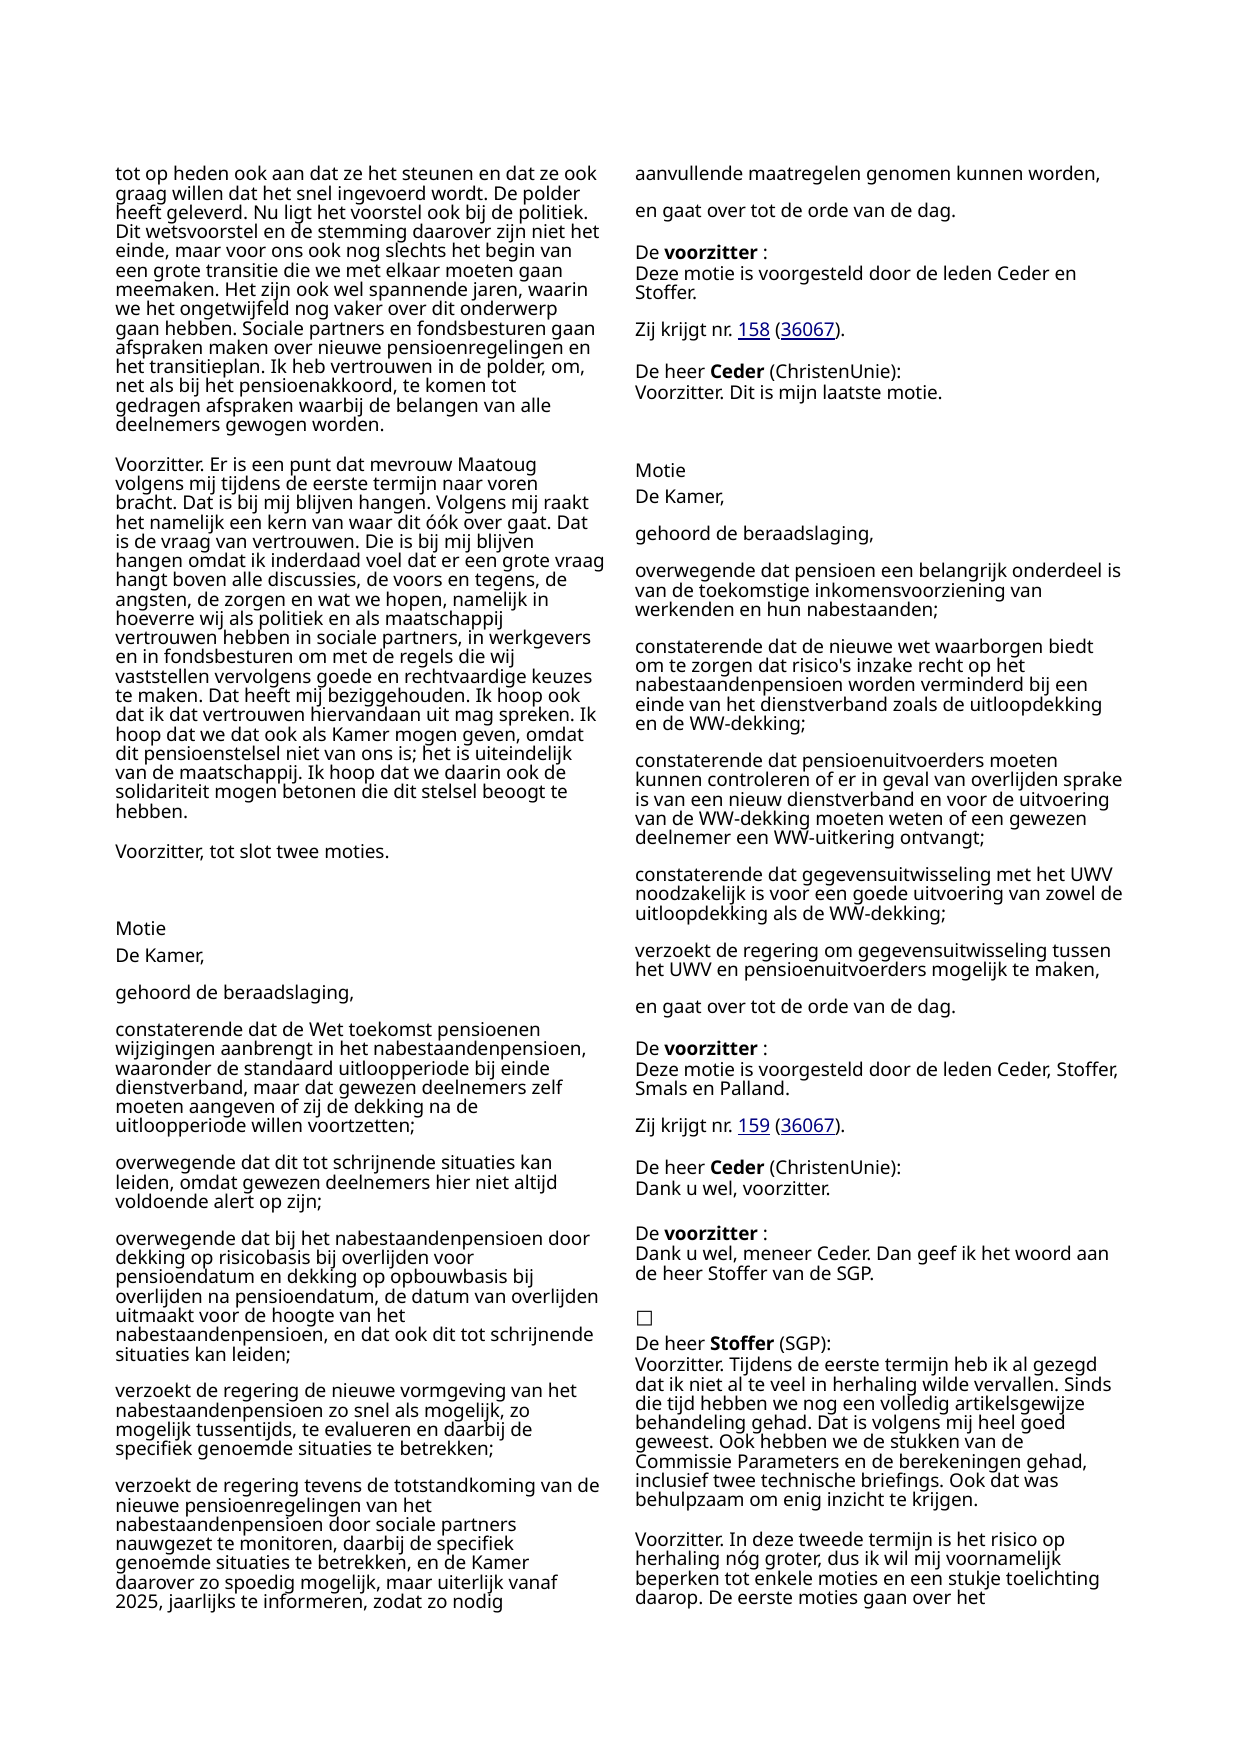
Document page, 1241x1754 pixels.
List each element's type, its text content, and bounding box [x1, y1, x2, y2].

text verzoekt de regering om gegevensuitwisseling tussen het UWV en pensioenuitvoerders mogelijk te maken, [635, 942, 1125, 980]
text Motie [115, 915, 605, 941]
text aanvullende maatregelen genomen kunnen worden, [635, 165, 1125, 184]
text Dank u wel, meneer Ceder. Dan geef ik het woord aan de heer Stoffer van de SGP. [635, 1245, 1125, 1284]
text en gaat over tot de orde van de dag. [635, 998, 1125, 1017]
text ⬜ [635, 1305, 1125, 1331]
text Voorzitter. Tijdens de eerste termijn heb ik al gezegd dat ik niet al te veel in herhaling wilde vervallen. Sinds die tijd hebben we nog een volledig artikelsgewijze behandeling gehad. Dat is volgens mij heel goed geweest. Ook hebben we de stukken van de Commissie Parameters en de berekeningen gehad, inclusief twee technische briefings. Ook dat was behulpzaam om enig inzicht te krijgen. [635, 1356, 1125, 1510]
text en gaat over tot de orde van de dag. [635, 202, 1125, 222]
text overwegende dat pensioen een belangrijk onderdeel is van de toekomstige inkomensvoorziening van werkenden en hun nabestaanden; [635, 562, 1125, 620]
text gehoord de beraadslaging, [635, 525, 1125, 545]
text Voorzitter. Dit is mijn laatste motie. [635, 384, 1125, 403]
text Deze motie is voorgesteld door de leden Ceder, Stoffer, Smals en Palland. [635, 1061, 1125, 1099]
text overwegende dat dit tot schrijnende situaties kan leiden, omdat gewezen deelnemers hier niet altijd voldoende alert op zijn; [115, 1154, 605, 1212]
text Zij krijgt nr. 159 (36067). [635, 1117, 1125, 1136]
text Voorzitter, tot slot twee moties. [115, 843, 605, 862]
text De Kamer, [115, 947, 605, 966]
text Dank u wel, voorzitter. [635, 1179, 1125, 1199]
text De heer Ceder (ChristenUnie): [635, 358, 1125, 384]
text Zij krijgt nr. 158 (36067). [635, 321, 1125, 341]
text constaterende dat gegevensuitwisseling met het UWV noodzakelijk is voor een goede uitvoering van zowel de uitloopdekking als de WW-dekking; [635, 866, 1125, 924]
text verzoekt de regering de nieuwe vormgeving van het nabestaandenpensioen zo snel als mogelijk, zo mogelijk tussentijds, te evalueren en daarbij de specifiek genoemde situaties te betrekken; [115, 1382, 605, 1459]
text Voorzitter. Er is een punt dat mevrouw Maatoug volgens mij tijdens de eerste termijn naar voren bracht. Dat is bij mij blijven hangen. Volgens mij raakt het namelijk een kern van waar dit óók over gaat. Dat is de vraag van vertrouwen. Die is bij mij blijven hangen omdat ik inderdaad voel dat er een grote vraag hangt boven alle discussies, de voors en tegens, de angsten, de zorgen en wat we hopen, namelijk in hoeverre wij als politiek en als maatschappij vertrouwen hebben in sociale partners, in werkgevers en in fondsbesturen om met de regels die wij vaststellen vervolgens goede en rechtvaardige keuzes te maken. Dat heeft mij beziggehouden. Ik hoop ook dat ik dat vertrouwen hiervandaan uit mag spreken. Ik hoop dat we dat ook als Kamer mogen geven, omdat dit pensioenstelsel niet van ons is; het is uiteindelijk van de maatschappij. Ik hoop dat we daarin ook de solidariteit mogen betonen die dit stelsel beoogt te hebben. [115, 456, 605, 822]
text De voorzitter : [635, 1220, 1125, 1245]
text gehoord de beraadslaging, [115, 984, 605, 1003]
text Deze motie is voorgesteld door de leden Ceder en Stoffer. [635, 265, 1125, 303]
text constaterende dat pensioenuitvoerders moeten kunnen controleren of er in geval van overlijden sprake is van een nieuw dienstverband en voor de uitvoering van de WW-dekking moeten weten of een gewezen deelnemer een WW-uitkering ontvangt; [635, 752, 1125, 848]
text Motie [635, 457, 1125, 482]
text tot op heden ook aan dat ze het steunen en dat ze ook graag willen dat het snel ingevoerd wordt. De polder heeft geleverd. Nu ligt het voorstel ook bij de politiek. Dit wetsvoorstel en de stemming daarover zijn niet het einde, maar voor ons ook nog slechts het begin van een grote transitie die we met elkaar moeten gaan meemaken. Het zijn ook wel spannende jaren, waarin we het ongetwijfeld nog vaker over dit onderwerp gaan hebben. Sociale partners en fondsbesturen gaan afspraken maken over nieuwe pensioenregelingen en het transitieplan. Ik heb vertrouwen in de polder, om, net als bij het pensioenakkoord, te komen tot gedragen afspraken waarbij de belangen van alle deelnemers gewogen worden. [115, 165, 605, 435]
text overwegende dat bij het nabestaandenpensioen door dekking op risicobasis bij overlijden voor pensioendatum en dekking op opbouwbasis bij overlijden na pensioendatum, de datum van overlijden uitmaakt voor de hoogte van het nabestaandenpensioen, en dat ook dit tot schrijnende situaties kan leiden; [115, 1230, 605, 1365]
text De heer Stoffer (SGP): [635, 1331, 1125, 1356]
text De voorzitter : [635, 239, 1125, 265]
text Voorzitter. In deze tweede termijn is het risico op herhaling nóg groter, dus ik wil mij voornamelijk beperken tot enkele moties en een stukje toelichting daarop. De eerste moties gaan over het [635, 1531, 1125, 1608]
text De heer Ceder (ChristenUnie): [635, 1154, 1125, 1179]
text verzoekt de regering tevens de totstandkoming van de nieuwe pensioenregelingen van het nabestaandenpensioen door sociale partners nauwgezet te monitoren, daarbij de specifiek genoemde situaties te betrekken, en de Kamer daarover zo spoedig mogelijk, maar uiterlijk vanaf 2025, jaarlijks te informeren, zodat zo nodig [115, 1477, 605, 1612]
text constaterende dat de nieuwe wet waarborgen biedt om te zorgen dat risico's inzake recht op het nabestaandenpensioen worden verminderd bij een einde van het dienstverband zoals de uitloopdekking en de WW-dekking; [635, 638, 1125, 734]
text constaterende dat de Wet toekomst pensioenen wijzigingen aanbrengt in het nabestaandenpensioen, waaronder de standaard uitloopperiode bij einde dienstverband, maar dat gewezen deelnemers zelf moeten aangeven of zij de dekking na de uitloopperiode willen voortzetten; [115, 1021, 605, 1137]
text De Kamer, [635, 488, 1125, 508]
text De voorzitter : [635, 1035, 1125, 1061]
